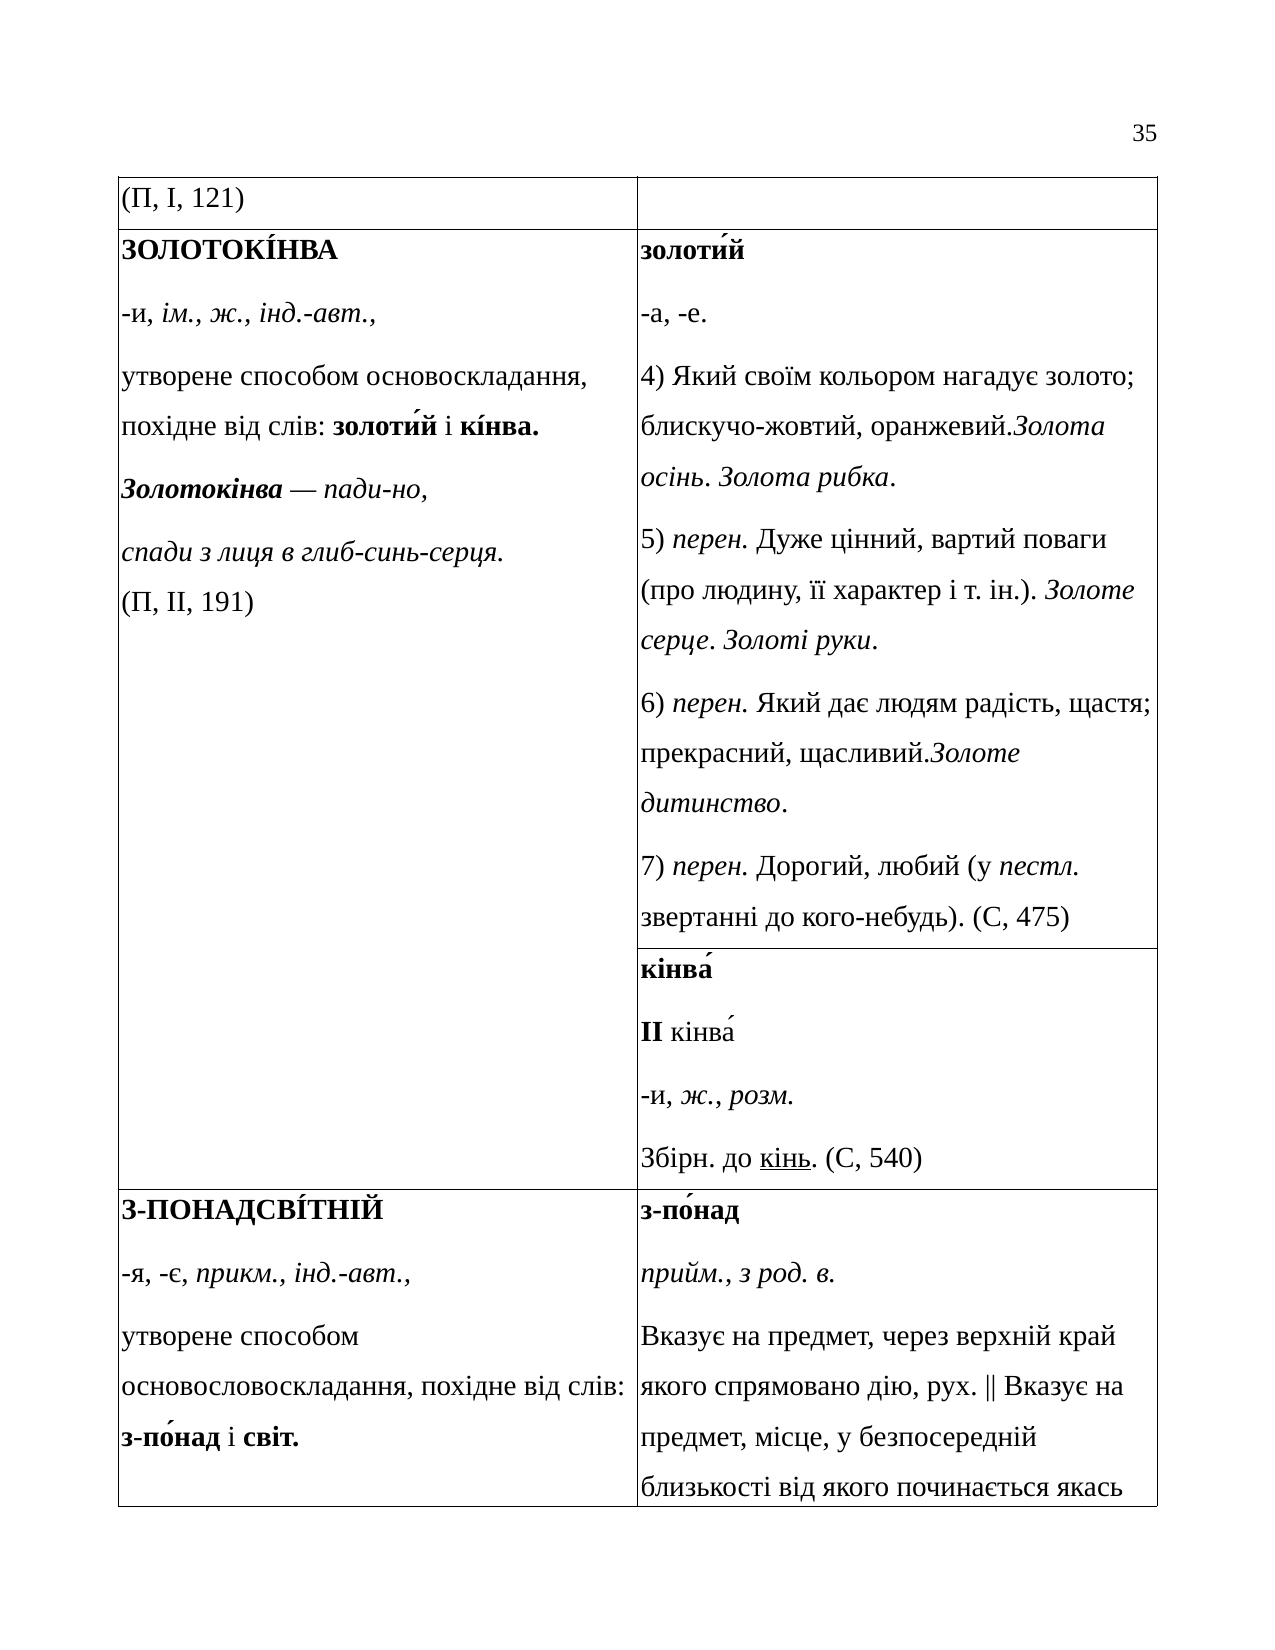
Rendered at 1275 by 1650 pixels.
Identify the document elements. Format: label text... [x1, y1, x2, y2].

table_cell з-по́над прийм., з род. в. Вказує на предмет, через верхній край якого спрямовано дію, рух. || Вказує на предмет, місце, у безпосередній близькості від якого починається якась [638, 1190, 1157, 1506]
table_cell [638, 178, 1157, 229]
table_cell (П, І, 121) [119, 178, 637, 229]
table_cell ЗОЛОТОКÍНВА -и, ім., ж., інд.-авт., утворене способом основоскладання, похідне від слів: золоти́й і кíнва. Золотокінва — пади-но, спади з лиця в глиб-синь-серця. (П, ІІ, 191) [119, 230, 637, 1189]
table_cell З-ПОНАДСВÍТНІЙ -я, -є, прикм., інд.-авт., утворене способом основословоскладання, похідне від слів: з-по́над і світ. [119, 1190, 637, 1506]
table_cell кінва́ II кінва́ -и, ж., розм. Збірн. до кінь. (С, 540) [638, 949, 1157, 1189]
table_cell золоти́й -а, -е. 4) Який своїм кольором нагадує золото; блискучо-жовтий, оранжевий.Золота осінь. Золота рибка. 5) перен. Дуже цінний, вартий поваги (про людину, її характер і т. ін.). Золоте серце. Золоті руки. 6) перен. Який дає людям радість, щастя; прекрасний, щасливий.Золоте дитинство. 7) перен. Дорогий, любий (у пестл. звертанні до кого-небудь). (С, 475) [638, 230, 1157, 948]
